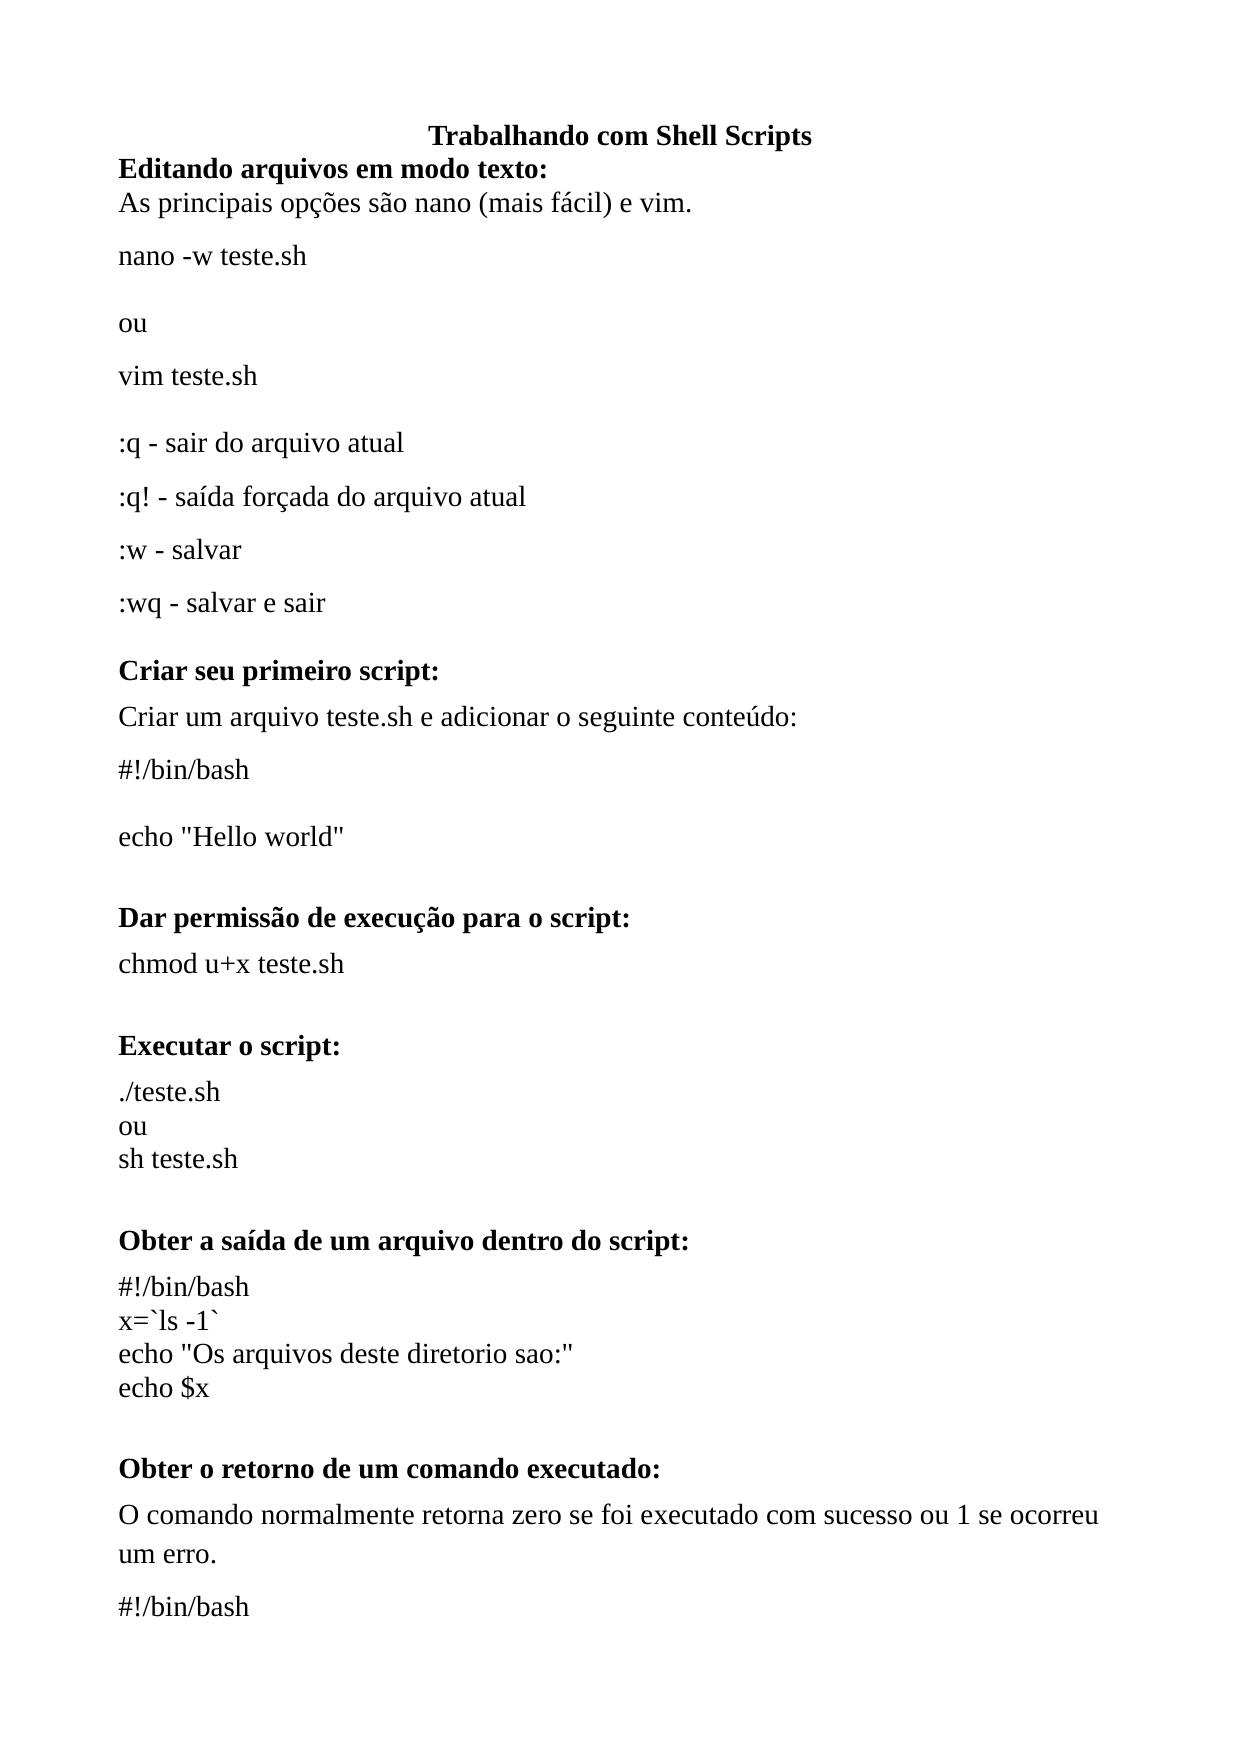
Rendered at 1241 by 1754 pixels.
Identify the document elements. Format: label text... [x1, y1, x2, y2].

text #!/bin/bash [118, 752, 1122, 785]
text vim teste.sh [118, 358, 1122, 392]
text echo $x [118, 1370, 1122, 1403]
text echo "Os arquivos deste diretorio sao:" [118, 1336, 1122, 1370]
text ou [118, 305, 1122, 339]
text chmod u+x teste.sh [118, 947, 1122, 980]
subtitle Trabalhando com Shell Scripts [118, 118, 1122, 152]
text #!/bin/bash [118, 1589, 1122, 1623]
subtitle Executar o script: [118, 1028, 1122, 1062]
text nano -w teste.sh [118, 238, 1122, 272]
text #!/bin/bash [118, 1269, 1122, 1303]
text Criar um arquivo teste.sh e adicionar o seguinte conteúdo: [118, 699, 1122, 732]
text O comando normalmente retorna zero se foi executado com sucesso ou 1 se ocorreu um erro. [118, 1497, 1122, 1569]
text :q! - saída forçada do arquivo atual [118, 479, 1122, 512]
subtitle Dar permissão de execução para o script: [118, 901, 1122, 934]
subtitle Criar seu primeiro script: [118, 653, 1122, 686]
text :q - sair do arquivo atual [118, 426, 1122, 459]
subtitle Obter o retorno de um comando executado: [118, 1451, 1122, 1485]
subtitle Editando arquivos em modo texto: [118, 152, 1122, 185]
text :w - salvar [118, 532, 1122, 565]
text echo "Hello world" [118, 819, 1122, 852]
text ou [118, 1108, 1122, 1141]
subtitle Obter a saída de um arquivo dentro do script: [118, 1223, 1122, 1257]
text As principais opções são nano (mais fácil) e vim. [118, 185, 1122, 219]
text :wq - salvar e sair [118, 585, 1122, 618]
text ./teste.sh [118, 1074, 1122, 1108]
text x=`ls -1` [118, 1303, 1122, 1336]
text sh teste.sh [118, 1141, 1122, 1175]
